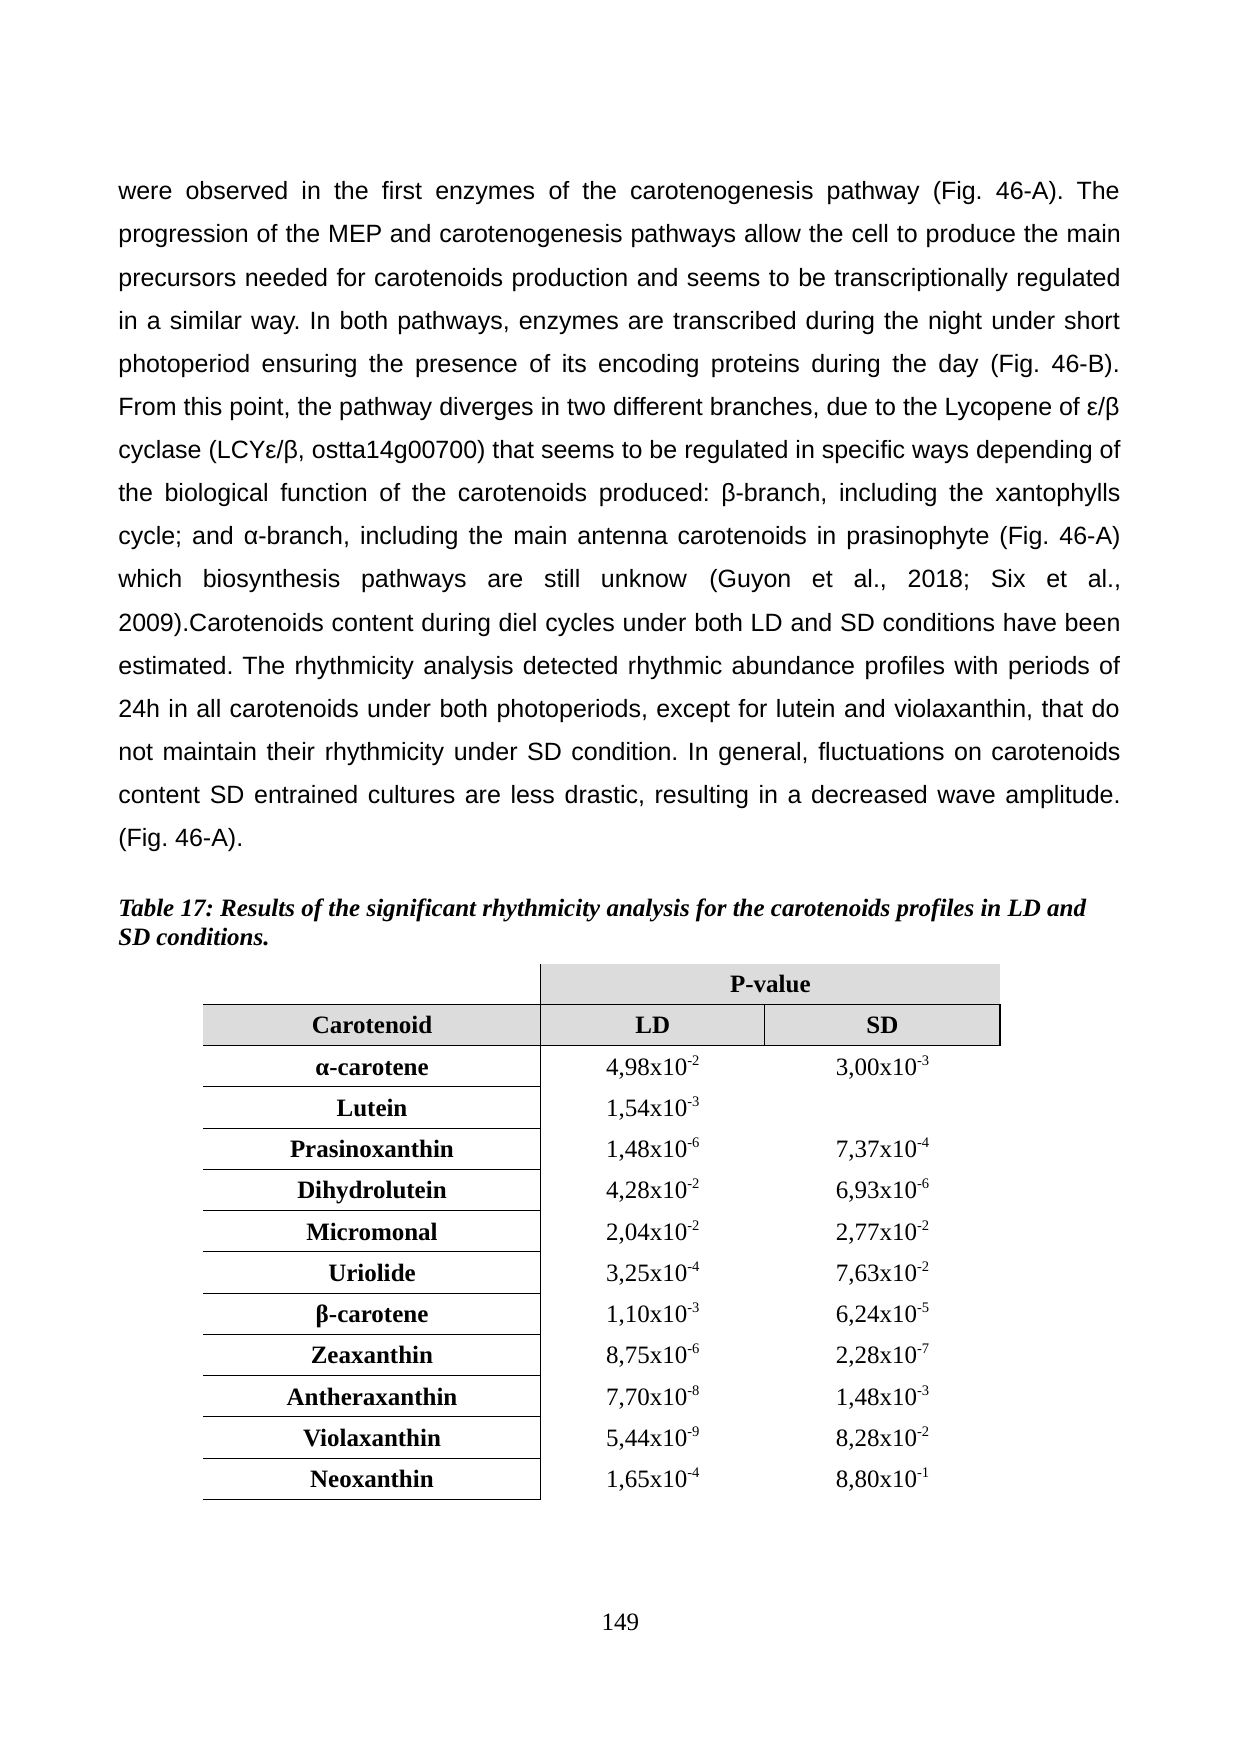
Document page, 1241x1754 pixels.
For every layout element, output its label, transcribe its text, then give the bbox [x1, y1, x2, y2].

table_cell Neoxanthin [203, 1459, 540, 1499]
table_cell 6,93x10-6 [764, 1169, 1000, 1210]
table_cell 4,28x10-2 [541, 1169, 764, 1210]
table_cell Dihydrolutein [203, 1170, 540, 1210]
table_cell Violaxanthin [203, 1417, 540, 1457]
table_cell 2,28x10-7 [764, 1334, 1000, 1375]
table_cell 7,70x10-8 [541, 1375, 764, 1416]
table_cell 2,04x10-2 [541, 1210, 764, 1251]
table_cell 4,98x10-2 [541, 1046, 764, 1086]
table_cell Lutein [203, 1087, 540, 1127]
text were observed in the first enzymes of the carotenogenesis pathway (Fig. 46-A). The progression of the MEP and carotenogenesis pathways allow the cell to produce the main precursors needed for carotenoids production and seems to be transcriptionally regulated in a similar way. In both pathways, enzymes are transcribed during the night under short photoperiod ensuring the presence of its encoding proteins during the day (Fig. 46-B). From this point, the pathway diverges in two different branches, due to the Lycopene of ε/β cyclase (LCYε/β, ostta14g00700) that seems to be regulated in specific ways depending of the biological function of the carotenoids produced: β-branch, including the xantophylls cycle; and α-branch, including the main antenna carotenoids in prasinophyte (Fig. 46-A) which biosynthesis pathways are still unknow (Guyon et al., 2018; Six et al., 2009)⁠.Carotenoids content during diel cycles under both LD and SD conditions have been estimated. The rhythmicity analysis detected rhythmic abundance profiles with periods of 24h in all carotenoids under both photoperiods, except for lutein and violaxanthin, that do not maintain their rhythmicity under SD condition. In general, fluctuations on carotenoids content SD entrained cultures are less drastic, resulting in a decreased wave amplitude. (Fig. 46-A). [118, 176, 1122, 852]
table_cell [764, 1086, 1000, 1127]
table_cell Carotenoid [203, 1005, 540, 1045]
table_cell 8,28x10-2 [764, 1416, 1000, 1457]
text Table 17: Results of the significant rhythmicity analysis for the carotenoids profiles in LD and SD conditions. [118, 893, 1122, 951]
table_cell α-carotene [203, 1046, 540, 1086]
table_cell 1,54x10-3 [541, 1086, 764, 1127]
table_cell 7,37x10-4 [764, 1128, 1000, 1169]
table_cell 3,00x10-3 [764, 1046, 1000, 1086]
table_cell 7,63x10-2 [764, 1251, 1000, 1292]
table_cell 6,24x10-5 [764, 1293, 1000, 1334]
table_cell 2,77x10-2 [764, 1210, 1000, 1251]
table_cell 5,44x10-9 [541, 1416, 764, 1457]
table_cell SD [765, 1005, 999, 1045]
table_cell Prasinoxanthin [203, 1129, 540, 1169]
table_cell Uriolide [203, 1252, 540, 1292]
table_cell 1,65x10-4 [541, 1458, 764, 1499]
table_cell β-carotene [203, 1294, 540, 1334]
table_cell 1,48x10-3 [764, 1375, 1000, 1416]
table_cell 8,75x10-6 [541, 1334, 764, 1375]
table_header [203, 964, 540, 1004]
table_cell 1,10x10-3 [541, 1293, 764, 1334]
table_cell Micromonal [203, 1211, 540, 1251]
table_cell 1,48x10-6 [541, 1128, 764, 1169]
table_cell 8,80x10-1 [764, 1458, 1000, 1499]
table_cell Antheraxanthin [203, 1376, 540, 1416]
table_header P-value [541, 964, 1000, 1004]
table_cell 3,25x10-4 [541, 1251, 764, 1292]
table_cell Zeaxanthin [203, 1335, 540, 1375]
table_cell LD [541, 1005, 764, 1045]
